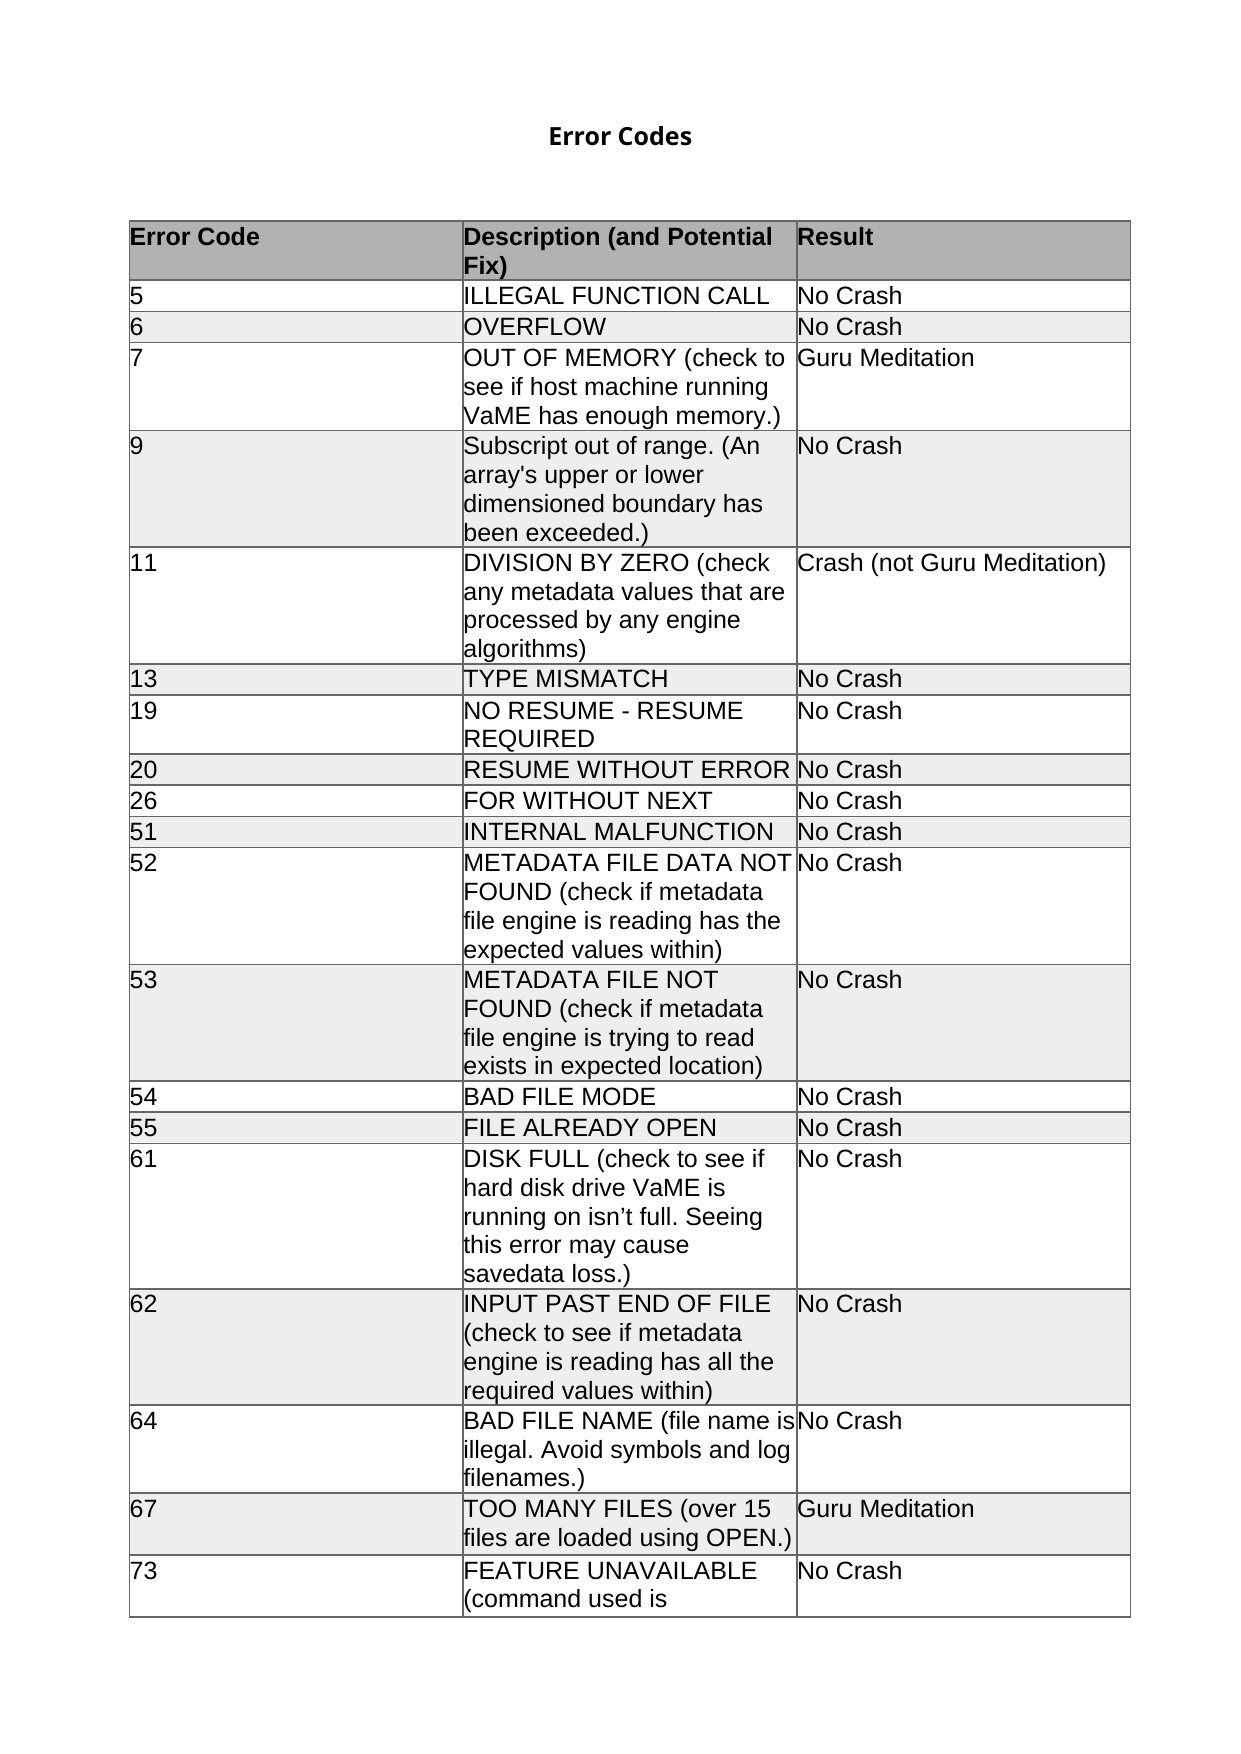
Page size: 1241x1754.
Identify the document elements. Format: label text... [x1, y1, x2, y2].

table_cell Guru Meditation [798, 1494, 1130, 1554]
table_cell No Crash [798, 1082, 1130, 1111]
table_cell Crash (not Guru Meditation) [798, 548, 1130, 663]
table_cell No Crash [798, 1556, 1130, 1616]
table_cell BAD FILE NAME (file name is illegal. Avoid symbols and log filenames.) [464, 1406, 796, 1492]
table_cell Guru Meditation [798, 343, 1130, 430]
table_cell NO RESUME - RESUME REQUIRED [464, 696, 796, 753]
table_cell No Crash [798, 1144, 1130, 1288]
table_cell No Crash [798, 665, 1130, 694]
table_cell 19 [130, 696, 462, 753]
table_cell No Crash [798, 786, 1130, 816]
table_cell INTERNAL MALFUNCTION [464, 817, 796, 847]
table_cell 20 [130, 755, 462, 784]
table_cell 11 [130, 548, 462, 663]
table_cell No Crash [798, 312, 1130, 342]
table_cell Subscript out of range. (An array's upper or lower dimensioned boundary has been exceeded.) [464, 431, 796, 546]
table_cell 51 [130, 817, 462, 847]
table_cell 53 [130, 965, 462, 1080]
subtitle Error Codes [118, 118, 1122, 152]
table_cell ILLEGAL FUNCTION CALL [464, 281, 796, 311]
table_cell 5 [130, 281, 462, 311]
table_cell 64 [130, 1406, 462, 1492]
table_cell 9 [130, 431, 462, 546]
table_cell No Crash [798, 755, 1130, 784]
table_cell 55 [130, 1113, 462, 1142]
table_cell No Crash [798, 1113, 1130, 1142]
table_cell 54 [130, 1082, 462, 1111]
table_header Result [798, 222, 1130, 279]
table_cell No Crash [798, 965, 1130, 1080]
table_header Description (and Potential Fix) [464, 222, 796, 279]
table_cell FILE ALREADY OPEN [464, 1113, 796, 1142]
table_cell No Crash [798, 1406, 1130, 1492]
table_cell OUT OF MEMORY (check to see if host machine running VaME has enough memory.) [464, 343, 796, 430]
table_cell METADATA FILE DATA NOT FOUND (check if metadata file engine is reading has the expected values within) [464, 848, 796, 963]
table_cell 52 [130, 848, 462, 963]
table_cell No Crash [798, 1290, 1130, 1404]
table_cell DISK FULL (check to see if hard disk drive VaME is running on isn’t full. Seeing this error may cause savedata loss.) [464, 1144, 796, 1288]
table_cell 73 [130, 1556, 462, 1616]
table_cell 6 [130, 312, 462, 342]
table_cell No Crash [798, 696, 1130, 753]
table_cell METADATA FILE NOT FOUND (check if metadata file engine is trying to read exists in expected location) [464, 965, 796, 1080]
table_cell RESUME WITHOUT ERROR [464, 755, 796, 784]
table_cell No Crash [798, 431, 1130, 546]
table_cell No Crash [798, 848, 1130, 963]
table_cell No Crash [798, 281, 1130, 311]
table_cell DIVISION BY ZERO (check any metadata values that are processed by any engine algorithms) [464, 548, 796, 663]
table_cell No Crash [798, 817, 1130, 847]
table_header Error Code [130, 222, 462, 279]
table_cell FEATURE UNAVAILABLE (command used is [464, 1556, 796, 1616]
table_cell BAD FILE MODE [464, 1082, 796, 1111]
table_cell TOO MANY FILES (over 15 files are loaded using OPEN.) [464, 1494, 796, 1554]
table_cell FOR WITHOUT NEXT [464, 786, 796, 816]
table_cell OVERFLOW [464, 312, 796, 342]
table_cell 26 [130, 786, 462, 816]
table_cell 61 [130, 1144, 462, 1288]
table_cell INPUT PAST END OF FILE (check to see if metadata engine is reading has all the required values within) [464, 1290, 796, 1404]
table_cell TYPE MISMATCH [464, 665, 796, 694]
table_cell 13 [130, 665, 462, 694]
table_cell 67 [130, 1494, 462, 1554]
table_cell 7 [130, 343, 462, 430]
table_cell 62 [130, 1290, 462, 1404]
